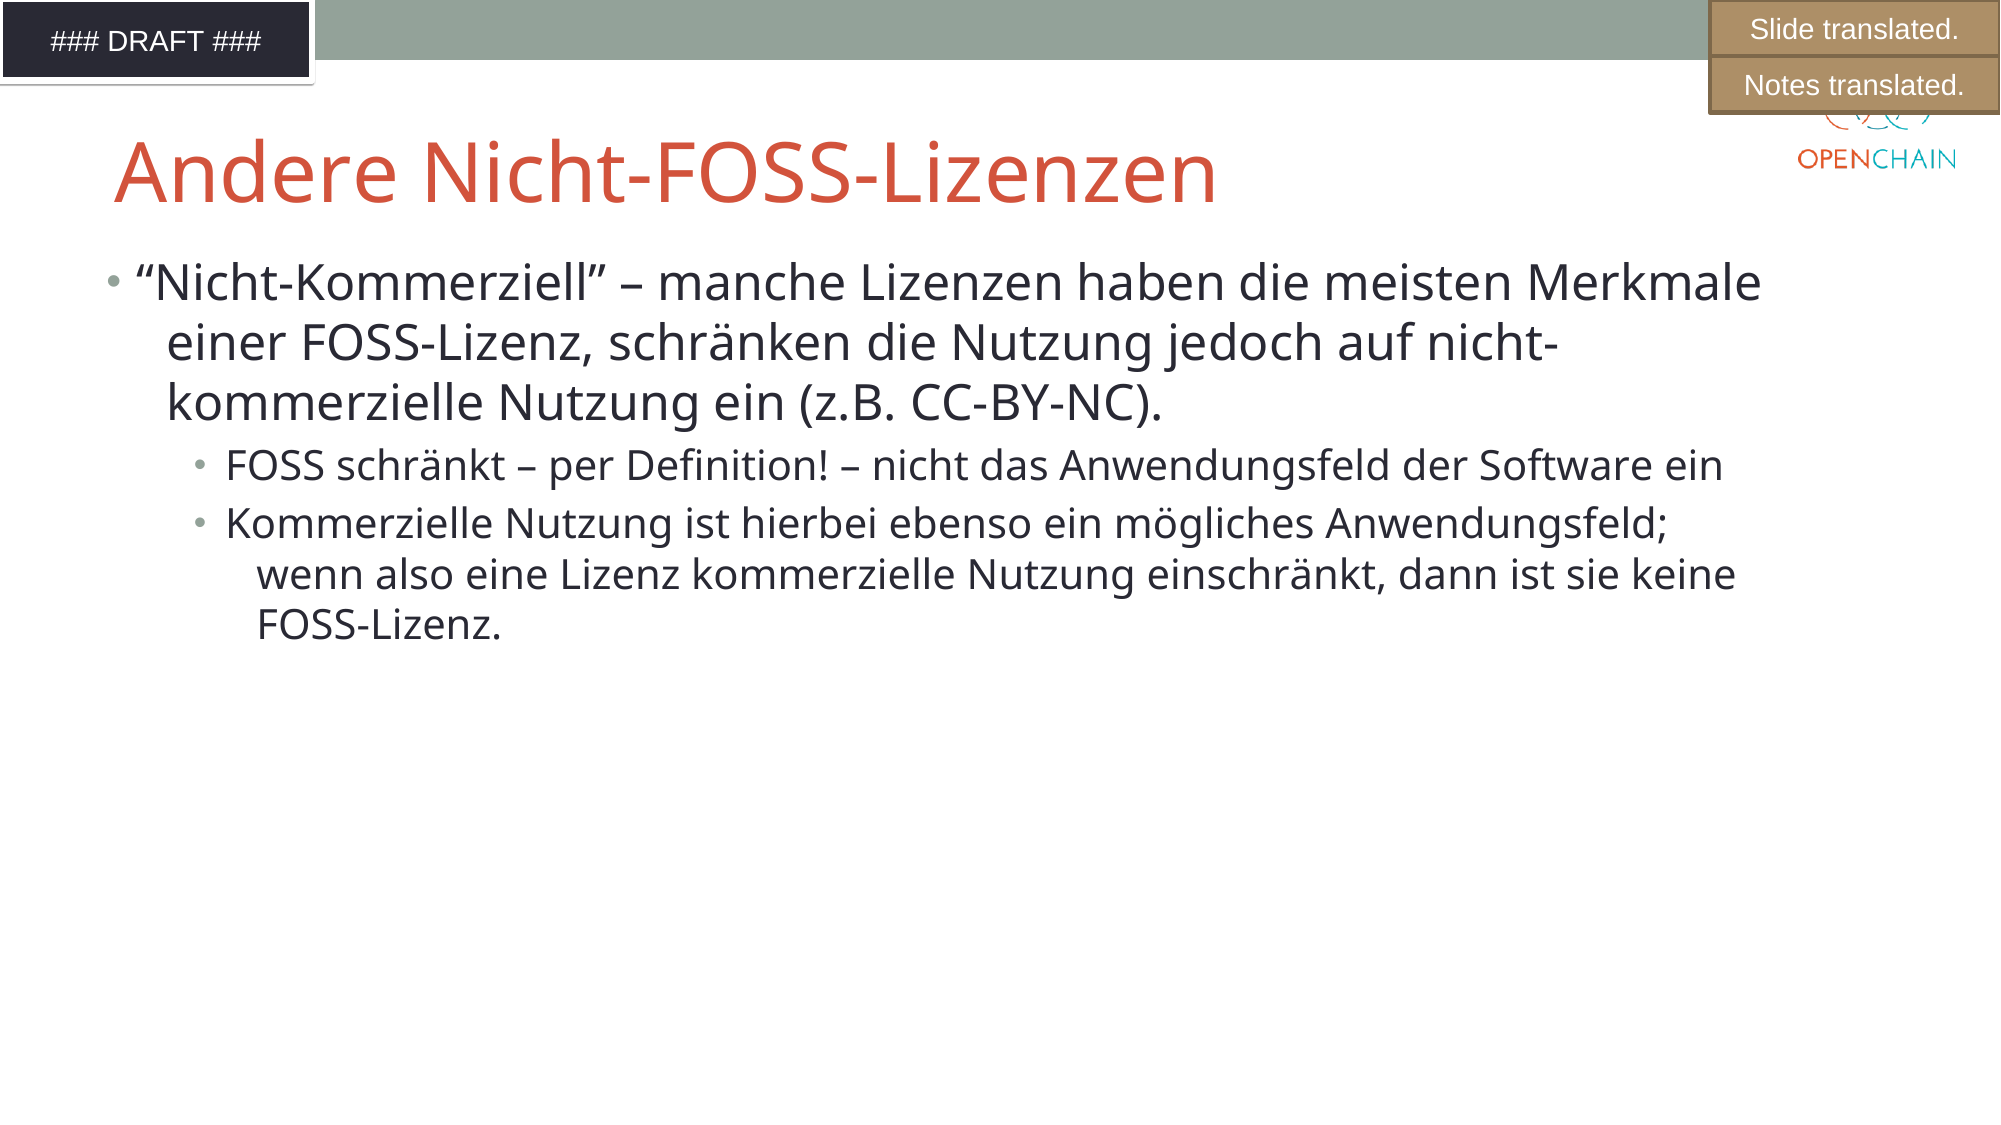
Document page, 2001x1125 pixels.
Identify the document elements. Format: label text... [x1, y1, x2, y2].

text_box Slide translated. [1710, 0, 2000, 56]
text_box Notes translated. [1710, 56, 2000, 113]
list “Nicht-Kommerziell” – manche Lizenzen haben die meisten Merkmale einer FOSS-Lizenz, schränken die Nutzung jedoch auf nicht-kommerzielle Nutzung ein (z.B. CC-BY-NC). FOSS schränkt – per Definition! – nicht das Anwendungsfeld der Software ein Kommerzielle Nutzung ist hierbei ebenso ein mögliches Anwendungsfeld; wenn also eine Lizenz kommerzielle Nutzung einschränkt, dann ist sie keine FOSS-Lizenz. [91, 243, 1863, 1093]
title Andere Nicht-FOSS-Lizenzen [99, 87, 1900, 251]
